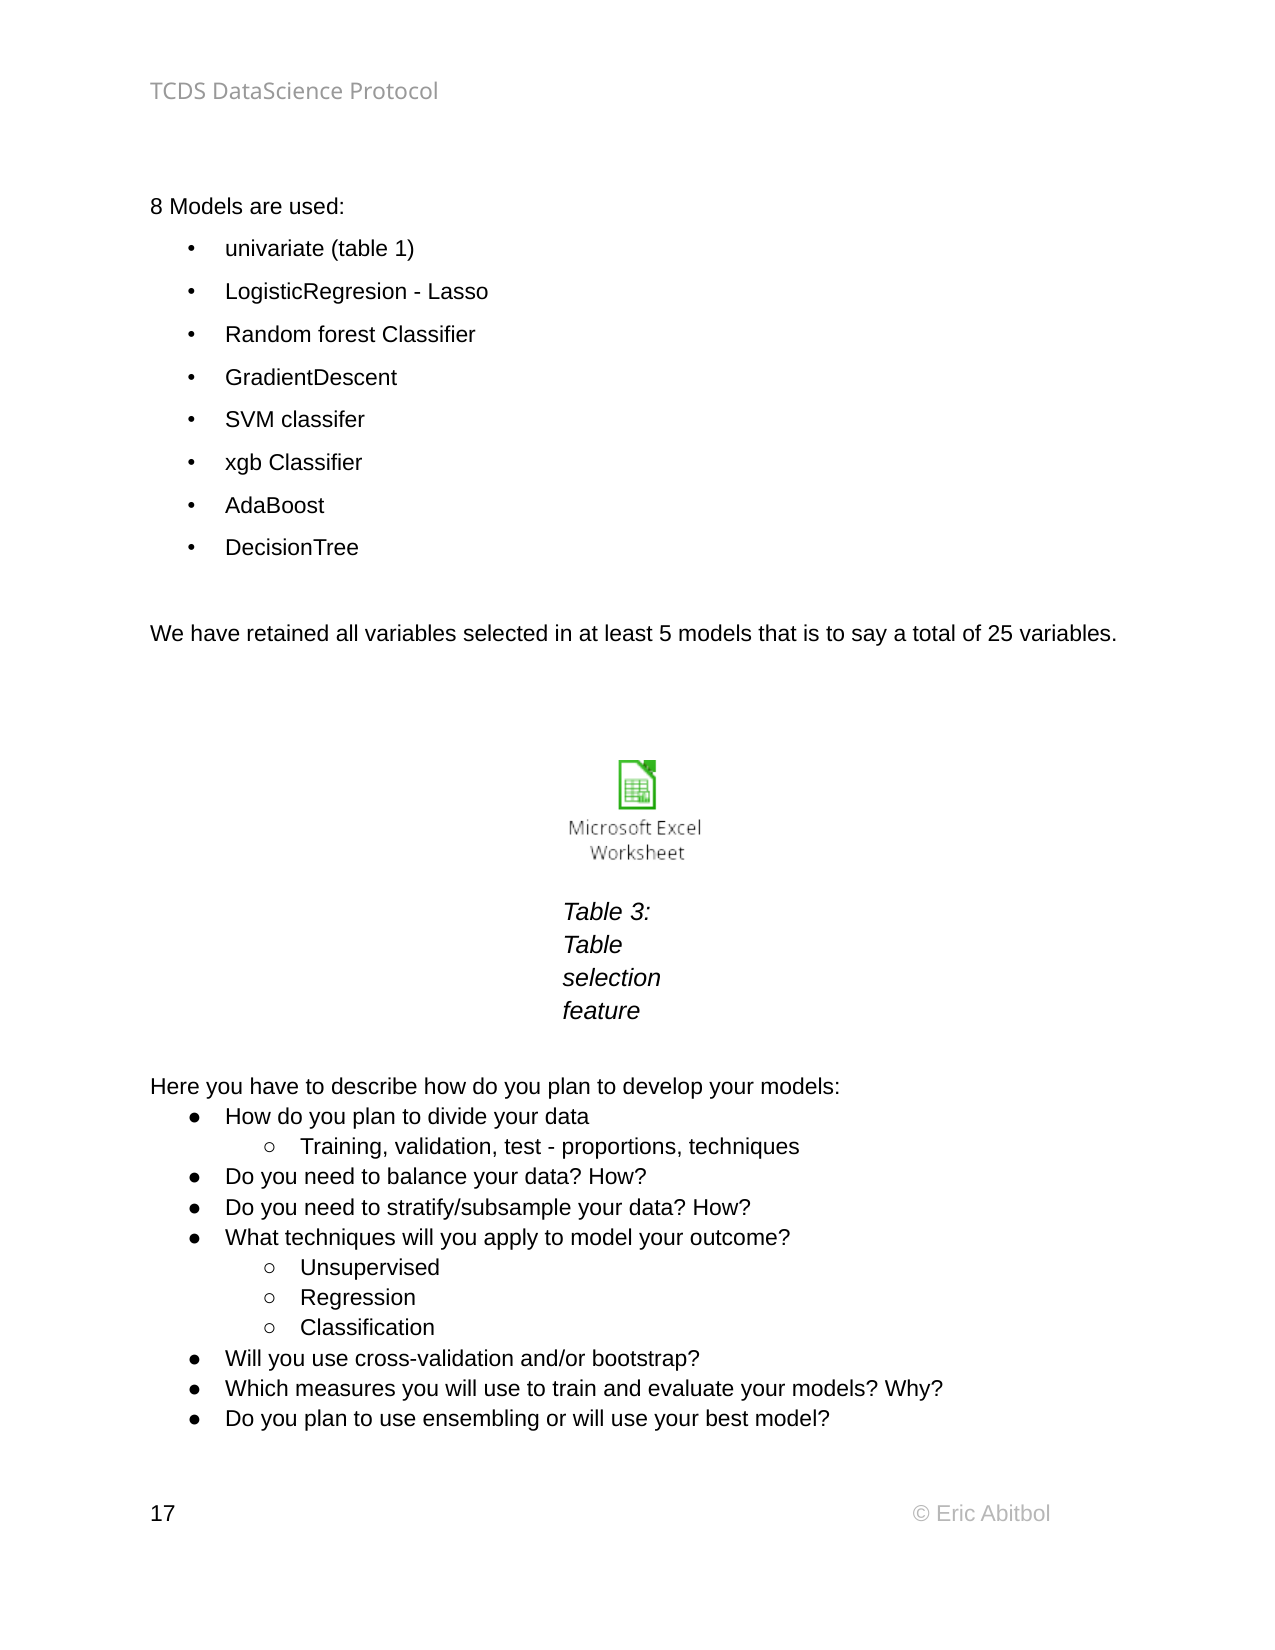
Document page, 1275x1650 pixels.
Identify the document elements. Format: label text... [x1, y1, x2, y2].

list Random forest Classifier [187, 321, 1125, 347]
list GradientDescent [187, 363, 1125, 390]
text Table 3: Table selection feature [562, 760, 713, 1025]
list DecisionTree [187, 534, 1125, 561]
list Classification [262, 1314, 1125, 1341]
list Will you use cross-validation and/or bootstrap? [187, 1344, 1125, 1371]
list univariate (table 1) [187, 235, 1125, 262]
text Here you have to describe how do you plan to develop your models: [150, 1073, 1125, 1099]
text 8 Models are used: [150, 193, 1125, 219]
list Do you need to balance your data? How? [187, 1163, 1125, 1190]
list Training, validation, test - proportions, techniques [262, 1133, 1125, 1159]
list xgb Classifier [187, 449, 1125, 475]
list Regression [262, 1284, 1125, 1311]
list Do you need to stratify/subsample your data? How? [187, 1193, 1125, 1220]
text We have retained all variables selected in at least 5 models that is to say a total of 25 variables. [150, 620, 1125, 646]
list AdaBoost [187, 492, 1125, 518]
list Unsupervised [262, 1254, 1125, 1280]
list LogisticRegresion - Lasso [187, 278, 1125, 304]
list How do you plan to divide your data [187, 1103, 1125, 1129]
list Which measures you will use to train and evaluate your models? Why? [187, 1375, 1125, 1401]
list Do you plan to use ensembling or will use your best model? [187, 1405, 1125, 1431]
list What techniques will you apply to model your outcome? [187, 1224, 1125, 1250]
list SVM classifer [187, 406, 1125, 433]
